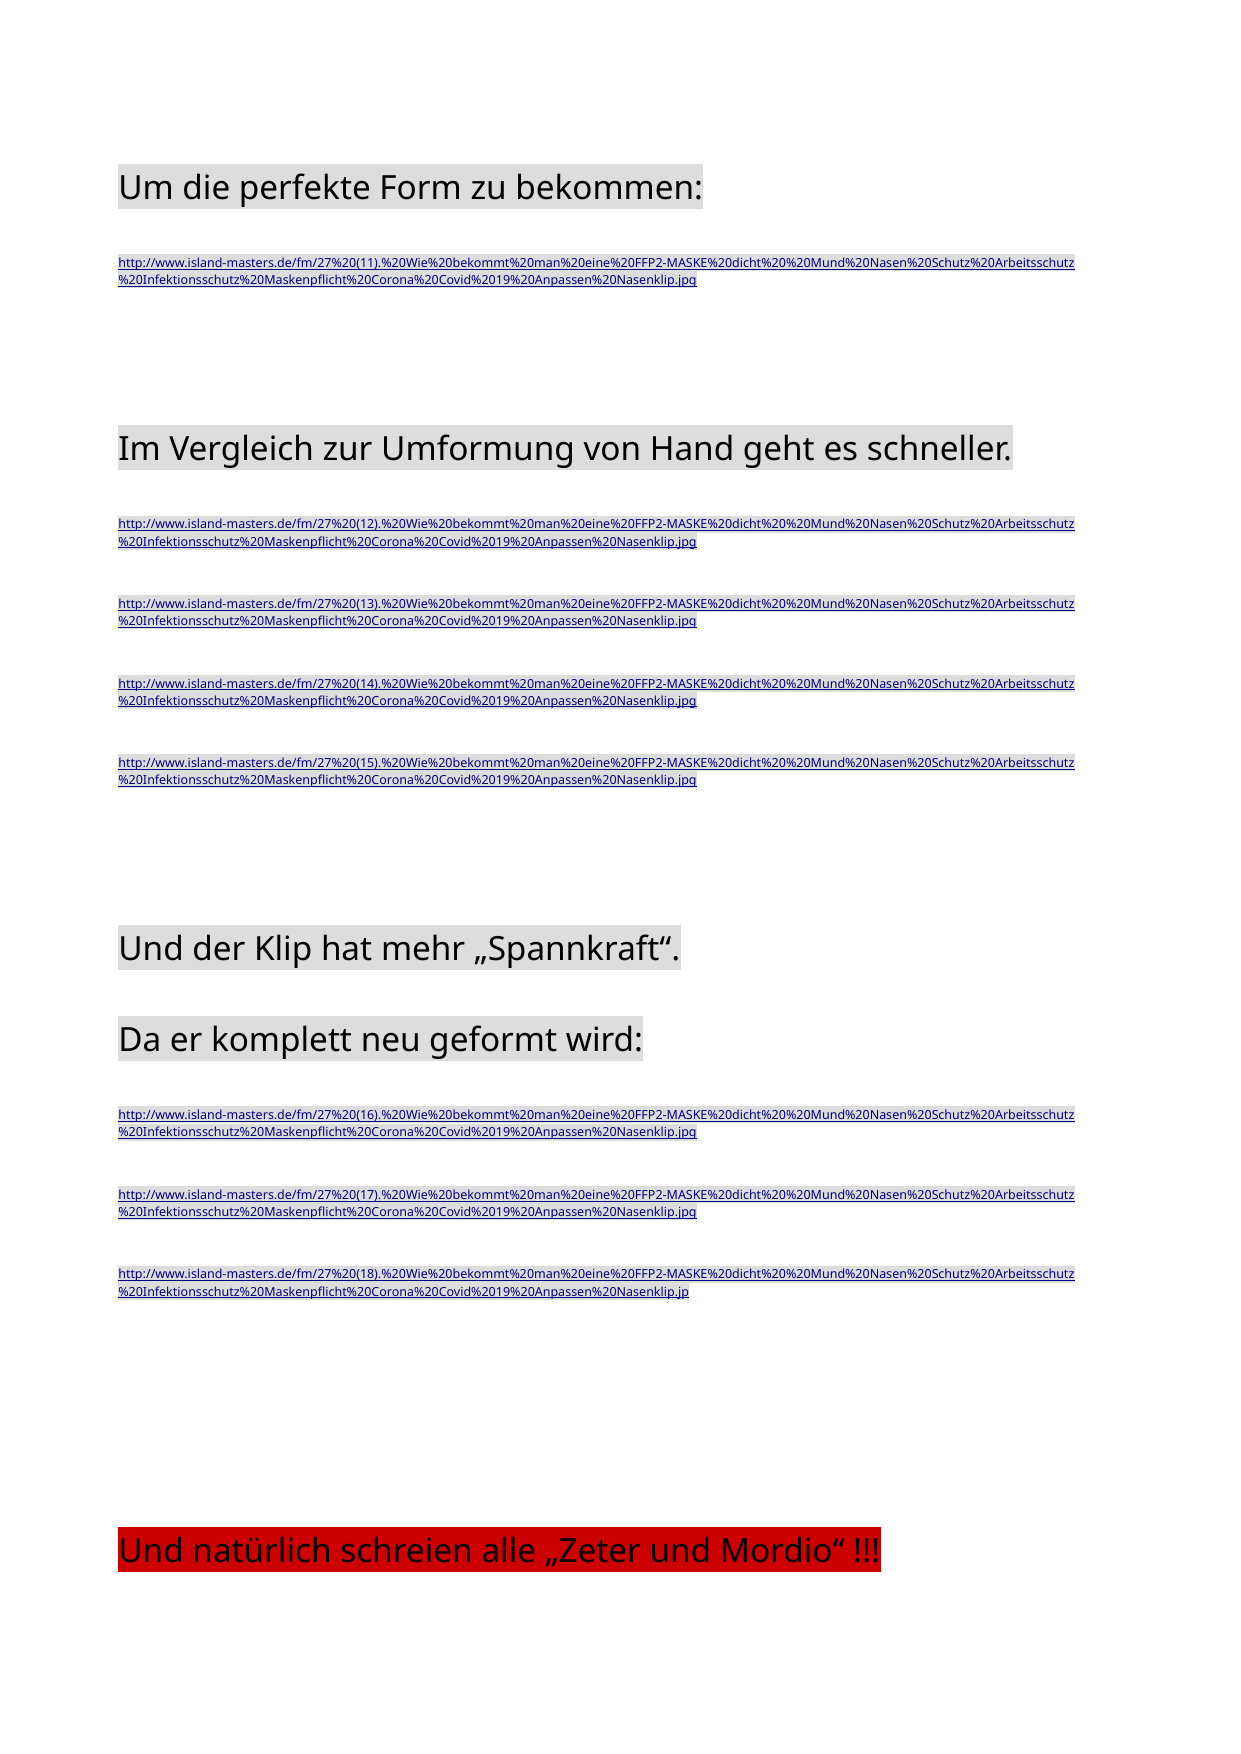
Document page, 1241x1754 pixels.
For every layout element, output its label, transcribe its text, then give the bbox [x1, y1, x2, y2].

text http://www.island-masters.de/fm/27%20(13).%20Wie%20bekommt%20man%20eine%20FFP2-MASKE%20dicht%20%20Mund%20Nasen%20Schutz%20Arbeitsschutz%20Infektionsschutz%20Maskenpflicht%20Corona%20Covid%2019%20Anpassen%20Nasenklip.jpg [118, 595, 1122, 629]
text http://www.island-masters.de/fm/27%20(16).%20Wie%20bekommt%20man%20eine%20FFP2-MASKE%20dicht%20%20Mund%20Nasen%20Schutz%20Arbeitsschutz%20Infektionsschutz%20Maskenpflicht%20Corona%20Covid%2019%20Anpassen%20Nasenklip.jpg [118, 1106, 1122, 1141]
text http://www.island-masters.de/fm/27%20(14).%20Wie%20bekommt%20man%20eine%20FFP2-MASKE%20dicht%20%20Mund%20Nasen%20Schutz%20Arbeitsschutz%20Infektionsschutz%20Maskenpflicht%20Corona%20Covid%2019%20Anpassen%20Nasenklip.jpg [118, 675, 1122, 709]
text http://www.island-masters.de/fm/27%20(18).%20Wie%20bekommt%20man%20eine%20FFP2-MASKE%20dicht%20%20Mund%20Nasen%20Schutz%20Arbeitsschutz%20Infektionsschutz%20Maskenpflicht%20Corona%20Covid%2019%20Anpassen%20Nasenklip.jp [118, 1266, 1122, 1300]
text Da er komplett neu geformt wird: [118, 1016, 1122, 1061]
text http://www.island-masters.de/fm/27%20(15).%20Wie%20bekommt%20man%20eine%20FFP2-MASKE%20dicht%20%20Mund%20Nasen%20Schutz%20Arbeitsschutz%20Infektionsschutz%20Maskenpflicht%20Corona%20Covid%2019%20Anpassen%20Nasenklip.jpg [118, 754, 1122, 788]
text Im Vergleich zur Umformung von Hand geht es schneller. [118, 425, 1122, 470]
text Um die perfekte Form zu bekommen: [118, 163, 1122, 209]
text http://www.island-masters.de/fm/27%20(12).%20Wie%20bekommt%20man%20eine%20FFP2-MASKE%20dicht%20%20Mund%20Nasen%20Schutz%20Arbeitsschutz%20Infektionsschutz%20Maskenpflicht%20Corona%20Covid%2019%20Anpassen%20Nasenklip.jpg [118, 516, 1122, 550]
text Und natürlich schreien alle „Zeter und Mordio“ !!! [118, 1527, 1122, 1572]
text http://www.island-masters.de/fm/27%20(11).%20Wie%20bekommt%20man%20eine%20FFP2-MASKE%20dicht%20%20Mund%20Nasen%20Schutz%20Arbeitsschutz%20Infektionsschutz%20Maskenpflicht%20Corona%20Covid%2019%20Anpassen%20Nasenklip.jpg [118, 254, 1122, 288]
text Und der Klip hat mehr „Spannkraft“. [118, 925, 1122, 970]
text http://www.island-masters.de/fm/27%20(17).%20Wie%20bekommt%20man%20eine%20FFP2-MASKE%20dicht%20%20Mund%20Nasen%20Schutz%20Arbeitsschutz%20Infektionsschutz%20Maskenpflicht%20Corona%20Covid%2019%20Anpassen%20Nasenklip.jpg [118, 1186, 1122, 1220]
